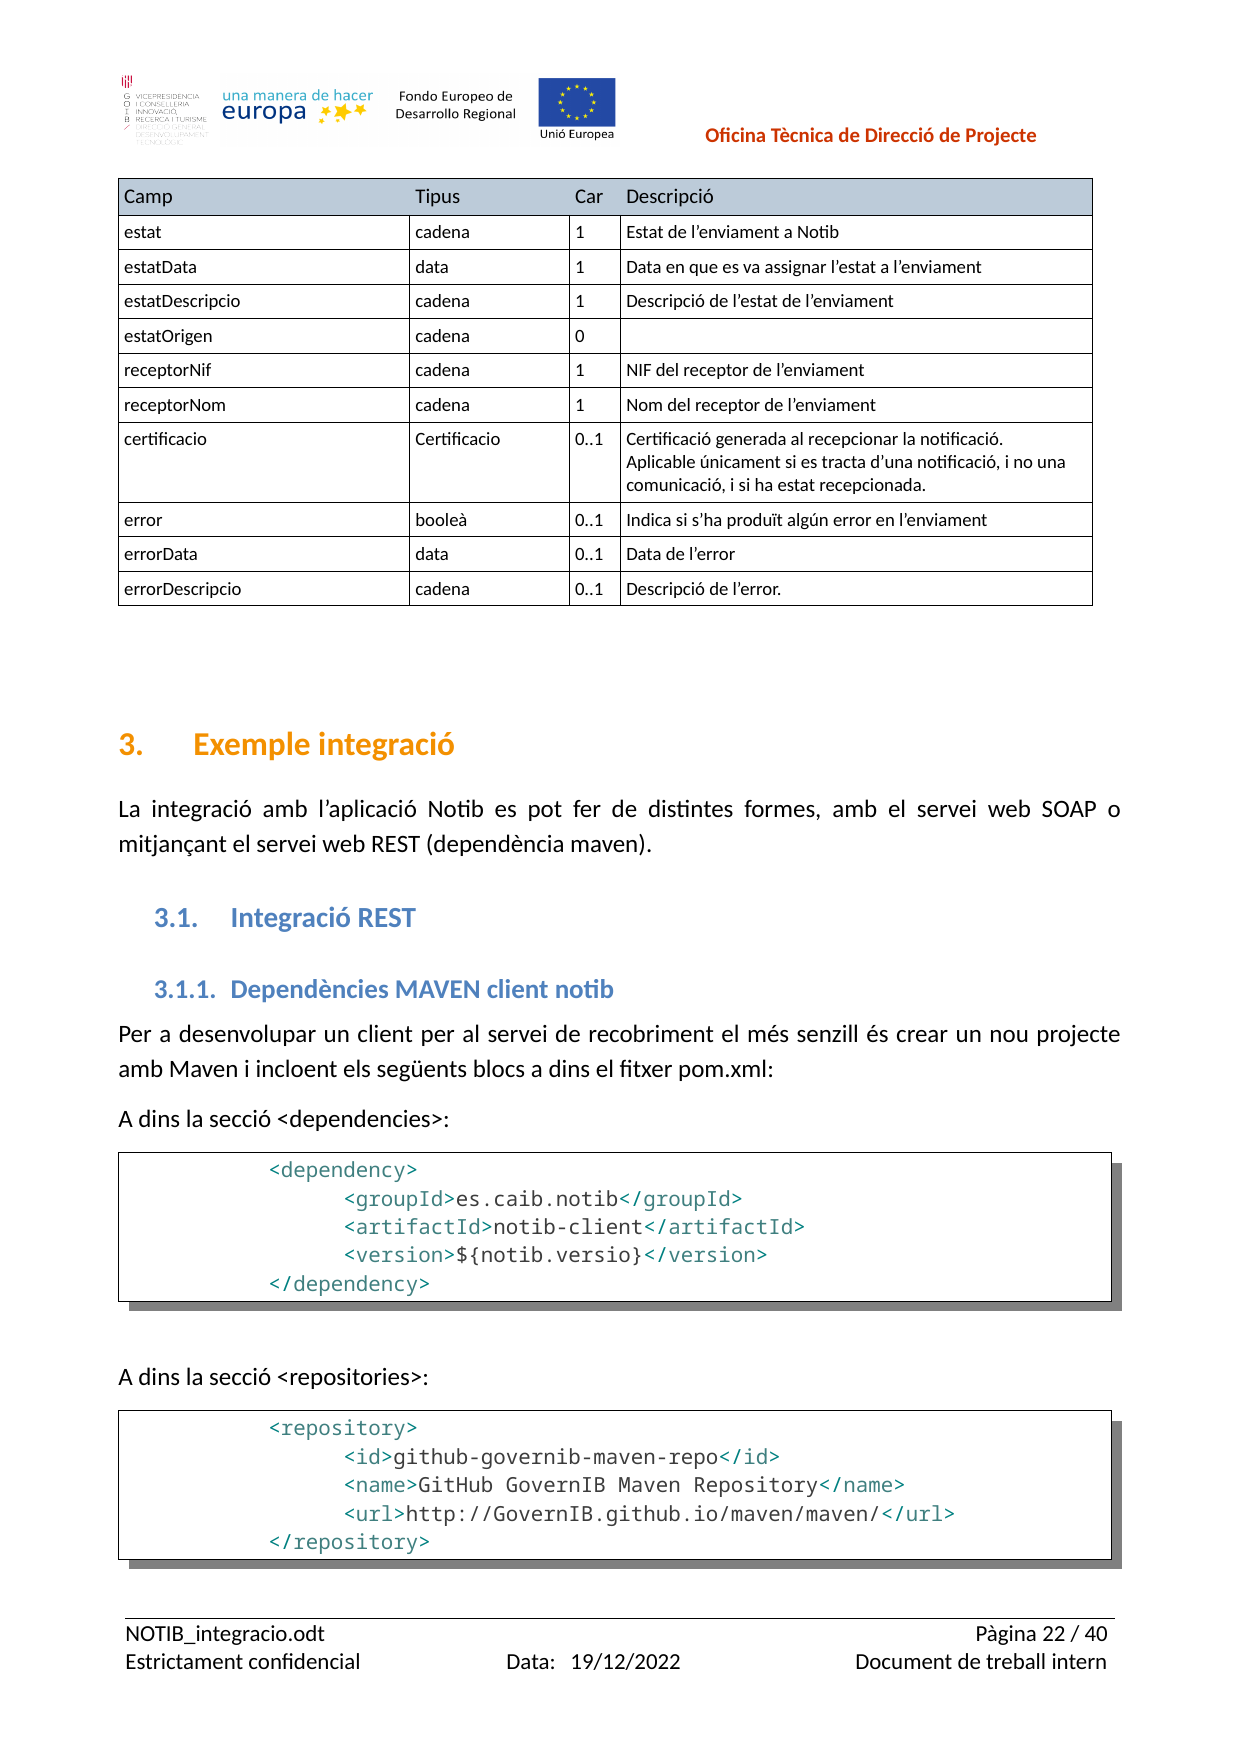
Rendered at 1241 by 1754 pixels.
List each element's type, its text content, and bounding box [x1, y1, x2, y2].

text <dependency> [119, 1153, 1111, 1181]
table_cell estatData [119, 250, 409, 284]
table_cell 0..1 [570, 572, 620, 605]
table_cell estatOrigen [119, 319, 409, 353]
subtitle Dependències MAVEN client notib [153, 973, 1122, 1006]
table_cell Nom del receptor de l’enviament [621, 388, 1092, 422]
table_cell cadena [410, 285, 569, 318]
table_cell 0..1 [570, 423, 620, 502]
table_cell cadena [410, 216, 569, 249]
table_cell Data de l’error [621, 537, 1092, 571]
table_cell Descripció de l’error. [621, 572, 1092, 605]
table_cell 1 [570, 250, 620, 284]
text <repository> [119, 1411, 1111, 1439]
table_cell error [119, 503, 409, 536]
picture [118, 73, 213, 147]
table_cell data [410, 250, 569, 284]
table_cell estat [119, 216, 409, 249]
table_cell data [410, 537, 569, 571]
subtitle Integració REST [153, 899, 1122, 934]
table_cell errorDescripcio [119, 572, 409, 605]
table_cell Car [569, 179, 620, 215]
table_cell NIF del receptor de l’enviament [621, 354, 1092, 387]
table_cell receptorNom [119, 388, 409, 422]
table_cell cadena [410, 354, 569, 387]
table_cell Certificació generada al recepcionar la notificació. Aplicable únicament si es tracta d’una notificació, i no una comunicació, i si ha estat recepcionada. [621, 423, 1092, 502]
table_cell errorData [119, 537, 409, 571]
table_cell estatDescripcio [119, 285, 409, 318]
table_cell cadena [410, 319, 569, 353]
table_cell certificacio [119, 423, 409, 502]
table_cell receptorNif [119, 354, 409, 387]
table_cell Indica si s’ha produït algún error en l’enviament [621, 503, 1092, 536]
table_cell 1 [570, 354, 620, 387]
table_cell Estat de l’enviament a Notib [621, 216, 1092, 249]
text <id>github-governib-maven-repo</id> [119, 1439, 1111, 1467]
text </repository> [119, 1524, 1111, 1558]
text <artifactId>notib-client</artifactId> [119, 1209, 1111, 1238]
text A dins la secció <dependencies>: [118, 1103, 1122, 1133]
table_cell Data en que es va assignar l’estat a l’enviament [621, 250, 1092, 284]
subtitle Exemple integració [118, 723, 1122, 764]
table_cell Certificacio [410, 423, 569, 502]
table_cell 0..1 [570, 537, 620, 571]
table_cell 1 [570, 216, 620, 249]
text <version>${notib.versio}</version> [119, 1238, 1111, 1266]
table_cell Descripció [620, 179, 1092, 215]
table_cell 1 [570, 388, 620, 422]
table_cell Tipus [409, 179, 569, 215]
table_cell Camp [119, 179, 409, 215]
table_cell 0..1 [570, 503, 620, 536]
text <groupId>es.caib.notib</groupId> [119, 1181, 1111, 1209]
table_cell 1 [570, 285, 620, 318]
table_cell cadena [410, 572, 569, 605]
table_cell [621, 319, 1092, 353]
table_cell booleà [410, 503, 569, 536]
text A dins la secció <repositories>: [118, 1361, 1122, 1391]
text Per a desenvolupar un client per al servei de recobriment el més senzill és crear un nou projecte amb Maven i incloent els següents blocs a dins el fitxer pom.xml: [118, 1018, 1122, 1084]
text <url>http://GovernIB.github.io/maven/maven/</url> [119, 1496, 1111, 1524]
picture [219, 73, 621, 147]
table_cell Descripció de l’estat de l’enviament [621, 285, 1092, 318]
text <name>GitHub GovernIB Maven Repository</name> [119, 1467, 1111, 1496]
table_cell 0 [570, 319, 620, 353]
text La integració amb l’aplicació Notib es pot fer de distintes formes, amb el servei web SOAP o mitjançant el servei web REST (dependència maven). [118, 793, 1122, 859]
table_cell cadena [410, 388, 569, 422]
text </dependency> [119, 1266, 1111, 1301]
